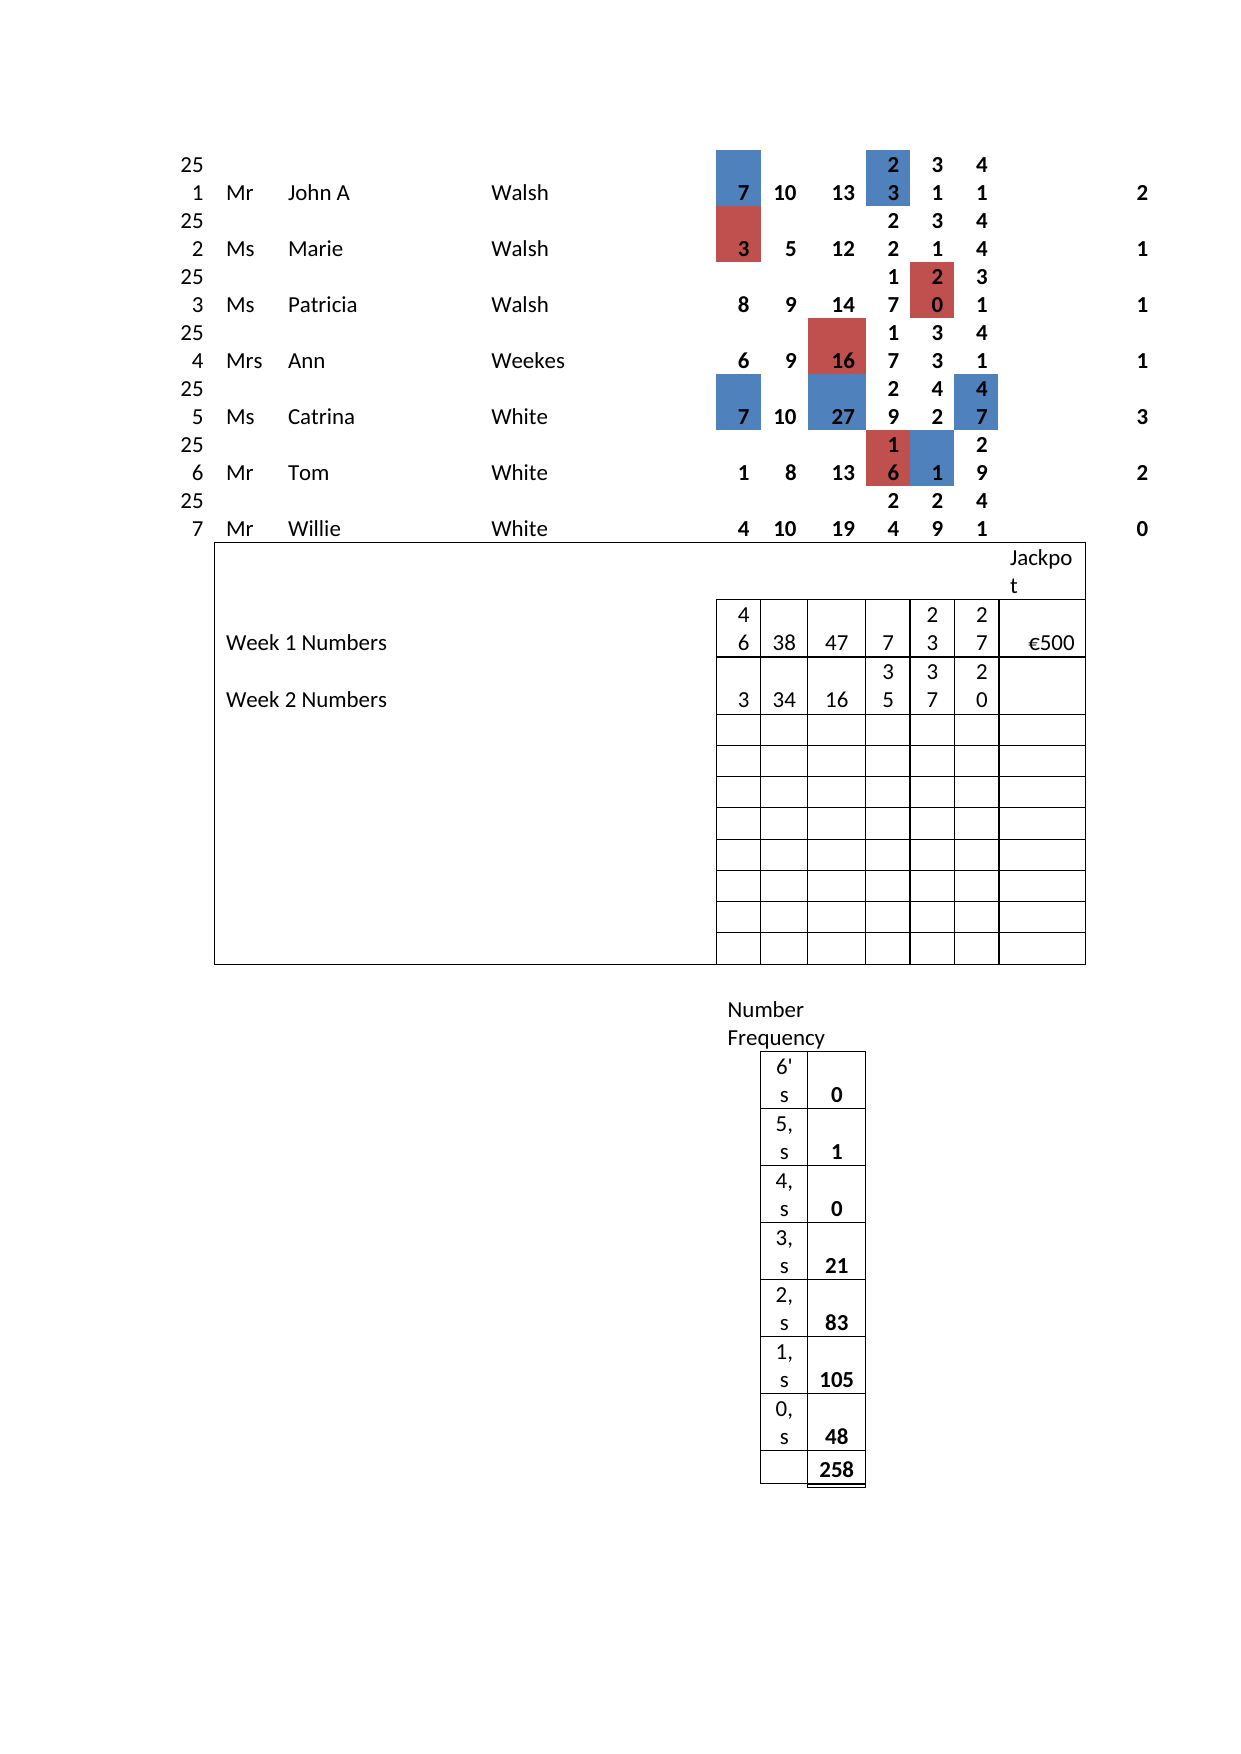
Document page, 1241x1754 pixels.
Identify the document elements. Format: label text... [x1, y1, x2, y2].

table_cell [954, 1279, 998, 1336]
table_cell 46 [717, 600, 760, 656]
table_cell 27 [955, 600, 998, 656]
table_cell Catrina [277, 374, 480, 430]
table_cell 105 [808, 1337, 865, 1393]
table_cell [1000, 808, 1085, 838]
table_cell [160, 1165, 214, 1222]
table_cell [717, 715, 760, 745]
table_cell [480, 965, 716, 995]
table_cell 9 [761, 318, 807, 374]
table_cell [1086, 1051, 1199, 1108]
table_cell [999, 430, 1086, 486]
table_cell 3,s [761, 1223, 807, 1279]
table_cell [160, 932, 214, 963]
table_cell 14 [808, 262, 866, 318]
table_cell Ms [215, 374, 277, 430]
table_cell [160, 1051, 214, 1108]
table_cell [999, 1450, 1086, 1483]
table_cell [911, 715, 954, 745]
table_cell 1 [910, 430, 954, 486]
table_cell [277, 1450, 480, 1483]
table_cell [480, 776, 716, 807]
table_cell 20 [955, 658, 998, 713]
table_cell [480, 1051, 716, 1108]
table_cell 83 [808, 1280, 865, 1336]
table_cell [910, 1222, 954, 1279]
table_cell [1000, 902, 1085, 932]
table_cell 35 [866, 658, 909, 713]
table_cell [910, 965, 954, 995]
table_cell 252 [160, 206, 214, 262]
table_cell [277, 776, 480, 807]
table_cell [480, 870, 716, 901]
table_cell [160, 870, 214, 901]
table_cell 10 [761, 374, 807, 430]
table_cell [480, 1108, 716, 1165]
table_cell [761, 808, 807, 838]
table_cell [955, 933, 998, 963]
table_cell [215, 1336, 277, 1393]
table_cell [1086, 1393, 1199, 1450]
table_cell [910, 1279, 954, 1336]
table_cell Jackpot [999, 543, 1085, 599]
table_cell [716, 1393, 760, 1450]
table_cell [277, 995, 480, 1051]
table_cell [277, 870, 480, 901]
table_cell [480, 839, 716, 870]
table_cell [808, 746, 865, 776]
table_cell [866, 1279, 910, 1336]
table_cell 7 [716, 150, 761, 206]
table_cell [716, 1165, 760, 1222]
table_cell 8 [716, 262, 761, 318]
table_cell [910, 1165, 954, 1222]
table_cell [1086, 599, 1199, 656]
table_cell [215, 965, 277, 995]
table_cell [277, 932, 480, 963]
table_cell 256 [160, 430, 214, 486]
table_cell 47 [954, 374, 998, 430]
table_cell [866, 840, 909, 870]
table_cell [717, 840, 760, 870]
table_cell [954, 995, 998, 1051]
table_cell [911, 871, 954, 901]
table_cell [761, 965, 807, 995]
table_cell [277, 901, 480, 932]
table_cell [954, 1051, 998, 1108]
table_cell [1086, 1222, 1199, 1279]
table_cell Walsh [480, 150, 716, 206]
table_cell Week 2 Numbers [215, 656, 480, 713]
table_cell [910, 1393, 954, 1450]
table_cell 8 [761, 430, 807, 486]
table_cell 251 [160, 150, 214, 206]
table_cell [999, 262, 1086, 318]
table_cell [866, 1336, 910, 1393]
table_cell [160, 1393, 214, 1450]
table_cell [716, 1336, 760, 1393]
table_cell [999, 1222, 1086, 1279]
table_cell [910, 1336, 954, 1393]
table_cell 0 [1086, 486, 1199, 542]
table_cell [716, 1450, 760, 1483]
table_cell [866, 777, 909, 807]
table_cell [999, 1336, 1086, 1393]
table_cell 21 [808, 1223, 865, 1279]
table_cell [480, 1450, 716, 1483]
table_cell [277, 543, 480, 599]
table_cell [866, 933, 909, 963]
table_cell [716, 965, 761, 995]
table_cell Week 1 Numbers [215, 599, 480, 656]
table_cell 1,s [761, 1337, 807, 1393]
table_cell 2 [1086, 430, 1199, 486]
table_cell [716, 1222, 760, 1279]
table_cell [808, 543, 866, 599]
table_cell [480, 807, 716, 838]
table_cell [761, 715, 807, 745]
table_cell [215, 995, 277, 1051]
table_cell 4,s [761, 1166, 807, 1222]
table_cell [277, 1222, 480, 1279]
table_cell [808, 808, 865, 838]
table_cell [955, 777, 998, 807]
table_cell [480, 1222, 716, 1279]
table_cell 23 [911, 600, 954, 656]
table_cell [1086, 714, 1199, 745]
table_cell 255 [160, 374, 214, 430]
table_cell Ann [277, 318, 480, 374]
table_cell Patricia [277, 262, 480, 318]
table_cell [866, 902, 909, 932]
table_cell [911, 746, 954, 776]
table_cell 31 [954, 262, 998, 318]
table_cell [955, 871, 998, 901]
table_cell [160, 776, 214, 807]
table_cell Ms [215, 206, 277, 262]
table_cell [866, 1393, 910, 1450]
table_cell [761, 840, 807, 870]
table_cell White [480, 374, 716, 430]
table_cell [1086, 656, 1199, 713]
table_cell [1000, 840, 1085, 870]
table_cell [866, 1165, 910, 1222]
table_cell [1086, 870, 1199, 901]
table_cell [866, 871, 909, 901]
table_cell 44 [954, 206, 998, 262]
table_cell [1086, 1279, 1199, 1336]
table_cell [277, 1165, 480, 1222]
table_cell [955, 840, 998, 870]
table_cell [160, 542, 214, 599]
table_cell [808, 715, 865, 745]
table_cell [1086, 1108, 1199, 1165]
table_cell [716, 1279, 760, 1336]
table_cell [910, 995, 954, 1051]
table_cell [480, 714, 716, 745]
table_cell [716, 1051, 760, 1108]
table_cell 13 [808, 150, 866, 206]
table_cell 20 [910, 262, 954, 318]
table_cell [866, 1051, 910, 1108]
table_cell [277, 839, 480, 870]
table_cell 29 [910, 486, 954, 542]
table_cell White [480, 430, 716, 486]
table_cell [999, 995, 1086, 1051]
table_cell 29 [866, 374, 910, 430]
table_cell [277, 1108, 480, 1165]
table_cell [999, 1165, 1086, 1222]
table_cell [999, 318, 1086, 374]
table_cell 48 [808, 1394, 865, 1450]
table_cell 3 [716, 206, 761, 262]
table_cell [215, 1108, 277, 1165]
table_cell Mrs [215, 318, 277, 374]
table_cell [215, 839, 277, 870]
table_cell [999, 1393, 1086, 1450]
table_cell [160, 745, 214, 776]
table_cell [866, 715, 909, 745]
table_cell Walsh [480, 262, 716, 318]
table_cell 17 [866, 262, 910, 318]
table_cell [866, 746, 909, 776]
table_cell [954, 1450, 998, 1483]
table_cell 0 [808, 1052, 865, 1108]
table_cell [808, 871, 865, 901]
table_cell [480, 1279, 716, 1336]
table_cell 4 [716, 486, 761, 542]
table_cell 16 [808, 318, 866, 374]
table_cell [954, 543, 998, 599]
table_cell 12 [808, 206, 866, 262]
table_cell John A [277, 150, 480, 206]
table_cell [808, 965, 866, 995]
table_cell Ms [215, 262, 277, 318]
table_cell 22 [866, 206, 910, 262]
table_cell [160, 807, 214, 838]
table_cell [1086, 1450, 1199, 1483]
table_cell [160, 1222, 214, 1279]
table_cell [480, 995, 716, 1051]
table_cell 42 [910, 374, 954, 430]
table_cell 10 [761, 150, 807, 206]
table_cell [1086, 807, 1199, 838]
table_cell [717, 808, 760, 838]
table_cell [1000, 933, 1085, 963]
table_cell [954, 1336, 998, 1393]
table_cell 7 [716, 374, 761, 430]
table_cell 31 [910, 206, 954, 262]
table_cell [1086, 1336, 1199, 1393]
table_cell 16 [808, 658, 865, 713]
table_cell Mr [215, 150, 277, 206]
table_cell [911, 777, 954, 807]
table_cell [215, 543, 277, 599]
table_cell €500 [1000, 600, 1085, 656]
table_cell 257 [160, 486, 214, 542]
table_cell [277, 1336, 480, 1393]
table_cell [480, 901, 716, 932]
table_cell [954, 965, 998, 995]
table_cell [215, 745, 277, 776]
table_cell [1086, 542, 1199, 599]
table_cell [717, 933, 760, 963]
table_cell [866, 1222, 910, 1279]
table_cell 34 [761, 658, 807, 713]
table_cell [910, 1450, 954, 1483]
table_cell [911, 840, 954, 870]
table_cell 5 [761, 206, 807, 262]
table_cell 41 [954, 318, 998, 374]
table_cell [215, 870, 277, 901]
table_cell [1000, 777, 1085, 807]
table_cell [215, 1051, 277, 1108]
table_cell 1 [1086, 206, 1199, 262]
table_cell [999, 150, 1086, 206]
table_cell 1 [808, 1109, 865, 1165]
table_cell [1086, 1165, 1199, 1222]
table_cell 3 [717, 658, 760, 713]
table_cell [1000, 715, 1085, 745]
table_cell [911, 808, 954, 838]
table_cell [761, 902, 807, 932]
table_cell [480, 599, 716, 656]
table_cell [866, 543, 910, 599]
table_cell [1086, 839, 1199, 870]
table_cell 7 [866, 600, 909, 656]
table_cell 9 [761, 262, 807, 318]
table_cell [761, 871, 807, 901]
table_cell [160, 599, 214, 656]
table_cell [866, 808, 909, 838]
table_cell 2 [1086, 150, 1199, 206]
table_cell [955, 715, 998, 745]
table_cell [215, 807, 277, 838]
table_cell 5,s [761, 1109, 807, 1165]
table_cell 3 [1086, 374, 1199, 430]
table_cell [716, 1108, 760, 1165]
table_cell [160, 1279, 214, 1336]
table_cell [955, 808, 998, 838]
table_cell [1000, 746, 1085, 776]
table_cell [215, 1279, 277, 1336]
table_cell [761, 746, 807, 776]
table_cell [160, 1108, 214, 1165]
table_cell [910, 1051, 954, 1108]
table_cell Number Frequency [716, 995, 910, 1051]
table_cell 16 [866, 430, 910, 486]
table_cell 2,s [761, 1280, 807, 1336]
table_cell [160, 995, 214, 1051]
table_cell 1 [716, 430, 761, 486]
table_cell [215, 901, 277, 932]
table_cell 253 [160, 262, 214, 318]
table_cell [910, 543, 954, 599]
table_cell [1086, 901, 1199, 932]
table_cell 0 [808, 1166, 865, 1222]
table_cell 6 [716, 318, 761, 374]
table_cell [955, 902, 998, 932]
table_cell [761, 777, 807, 807]
table_cell 47 [808, 600, 865, 656]
table_cell [160, 1450, 214, 1483]
table_cell [999, 1108, 1086, 1165]
table_cell [999, 965, 1086, 995]
table_cell [954, 1222, 998, 1279]
table_cell [911, 902, 954, 932]
table_cell [999, 486, 1086, 542]
table_cell 33 [910, 318, 954, 374]
table_cell [215, 932, 277, 963]
table_cell 41 [954, 486, 998, 542]
table_cell 0,s [761, 1394, 807, 1450]
table_cell [866, 965, 910, 995]
table_cell 10 [761, 486, 807, 542]
table_cell [999, 1279, 1086, 1336]
table_cell [480, 1393, 716, 1450]
table_cell [1086, 776, 1199, 807]
table_cell Tom [277, 430, 480, 486]
table_cell [866, 1450, 910, 1483]
table_cell 6's [761, 1052, 807, 1108]
table_cell [277, 1051, 480, 1108]
table_cell [160, 656, 214, 713]
table_cell White [480, 486, 716, 542]
table_cell [717, 777, 760, 807]
table_cell Mr [215, 430, 277, 486]
table_cell [999, 1051, 1086, 1108]
table_cell [999, 206, 1086, 262]
table_cell [999, 374, 1086, 430]
table_cell [480, 1165, 716, 1222]
table_cell [215, 1450, 277, 1483]
table_cell Mr [215, 486, 277, 542]
table_cell [761, 543, 807, 599]
table_cell 23 [866, 150, 910, 206]
table_cell [1086, 964, 1199, 995]
table_cell [277, 714, 480, 745]
table_cell 1 [1086, 318, 1199, 374]
table_cell 1 [1086, 262, 1199, 318]
table_cell 17 [866, 318, 910, 374]
table_cell Willie [277, 486, 480, 542]
table_cell [1086, 995, 1199, 1051]
table_cell [277, 807, 480, 838]
table_cell 13 [808, 430, 866, 486]
table_cell [160, 839, 214, 870]
table_cell [911, 933, 954, 963]
table_cell [1000, 871, 1085, 901]
table_cell [480, 1336, 716, 1393]
table_cell 254 [160, 318, 214, 374]
table_cell 41 [954, 150, 998, 206]
table_cell [1086, 932, 1199, 963]
table_cell 31 [910, 150, 954, 206]
table_cell [761, 1451, 807, 1483]
table_cell [215, 714, 277, 745]
table_cell 37 [911, 658, 954, 713]
table_cell 19 [808, 486, 866, 542]
table_cell [1086, 745, 1199, 776]
table_cell [277, 1393, 480, 1450]
table_cell [910, 1108, 954, 1165]
table_cell [480, 656, 716, 713]
table_cell [160, 714, 214, 745]
table_cell [716, 543, 761, 599]
table_cell 38 [761, 600, 807, 656]
table_cell [160, 901, 214, 932]
table_cell [761, 933, 807, 963]
table_cell 258 [808, 1451, 865, 1483]
table_cell [480, 543, 716, 599]
table_cell [480, 932, 716, 963]
table_cell Weekes [480, 318, 716, 374]
table_cell [717, 746, 760, 776]
table_cell [717, 902, 760, 932]
table_cell [808, 777, 865, 807]
table_cell [277, 745, 480, 776]
table_cell [215, 1393, 277, 1450]
table_cell [480, 745, 716, 776]
table_cell 29 [954, 430, 998, 486]
table_cell Walsh [480, 206, 716, 262]
table_cell [808, 933, 865, 963]
table_cell [160, 964, 214, 995]
table_cell [954, 1393, 998, 1450]
table_cell [277, 965, 480, 995]
table_cell Marie [277, 206, 480, 262]
table_cell [277, 1279, 480, 1336]
table_cell [955, 746, 998, 776]
table_cell [954, 1165, 998, 1222]
table_cell [808, 840, 865, 870]
table_cell [808, 902, 865, 932]
table_cell 27 [808, 374, 866, 430]
table_cell [717, 871, 760, 901]
table_cell [1000, 658, 1085, 713]
table_cell [215, 776, 277, 807]
table_cell [215, 1222, 277, 1279]
table_cell [866, 1108, 910, 1165]
table_cell [954, 1108, 998, 1165]
table_cell 24 [866, 486, 910, 542]
table_cell [215, 1165, 277, 1222]
table_cell [160, 1336, 214, 1393]
